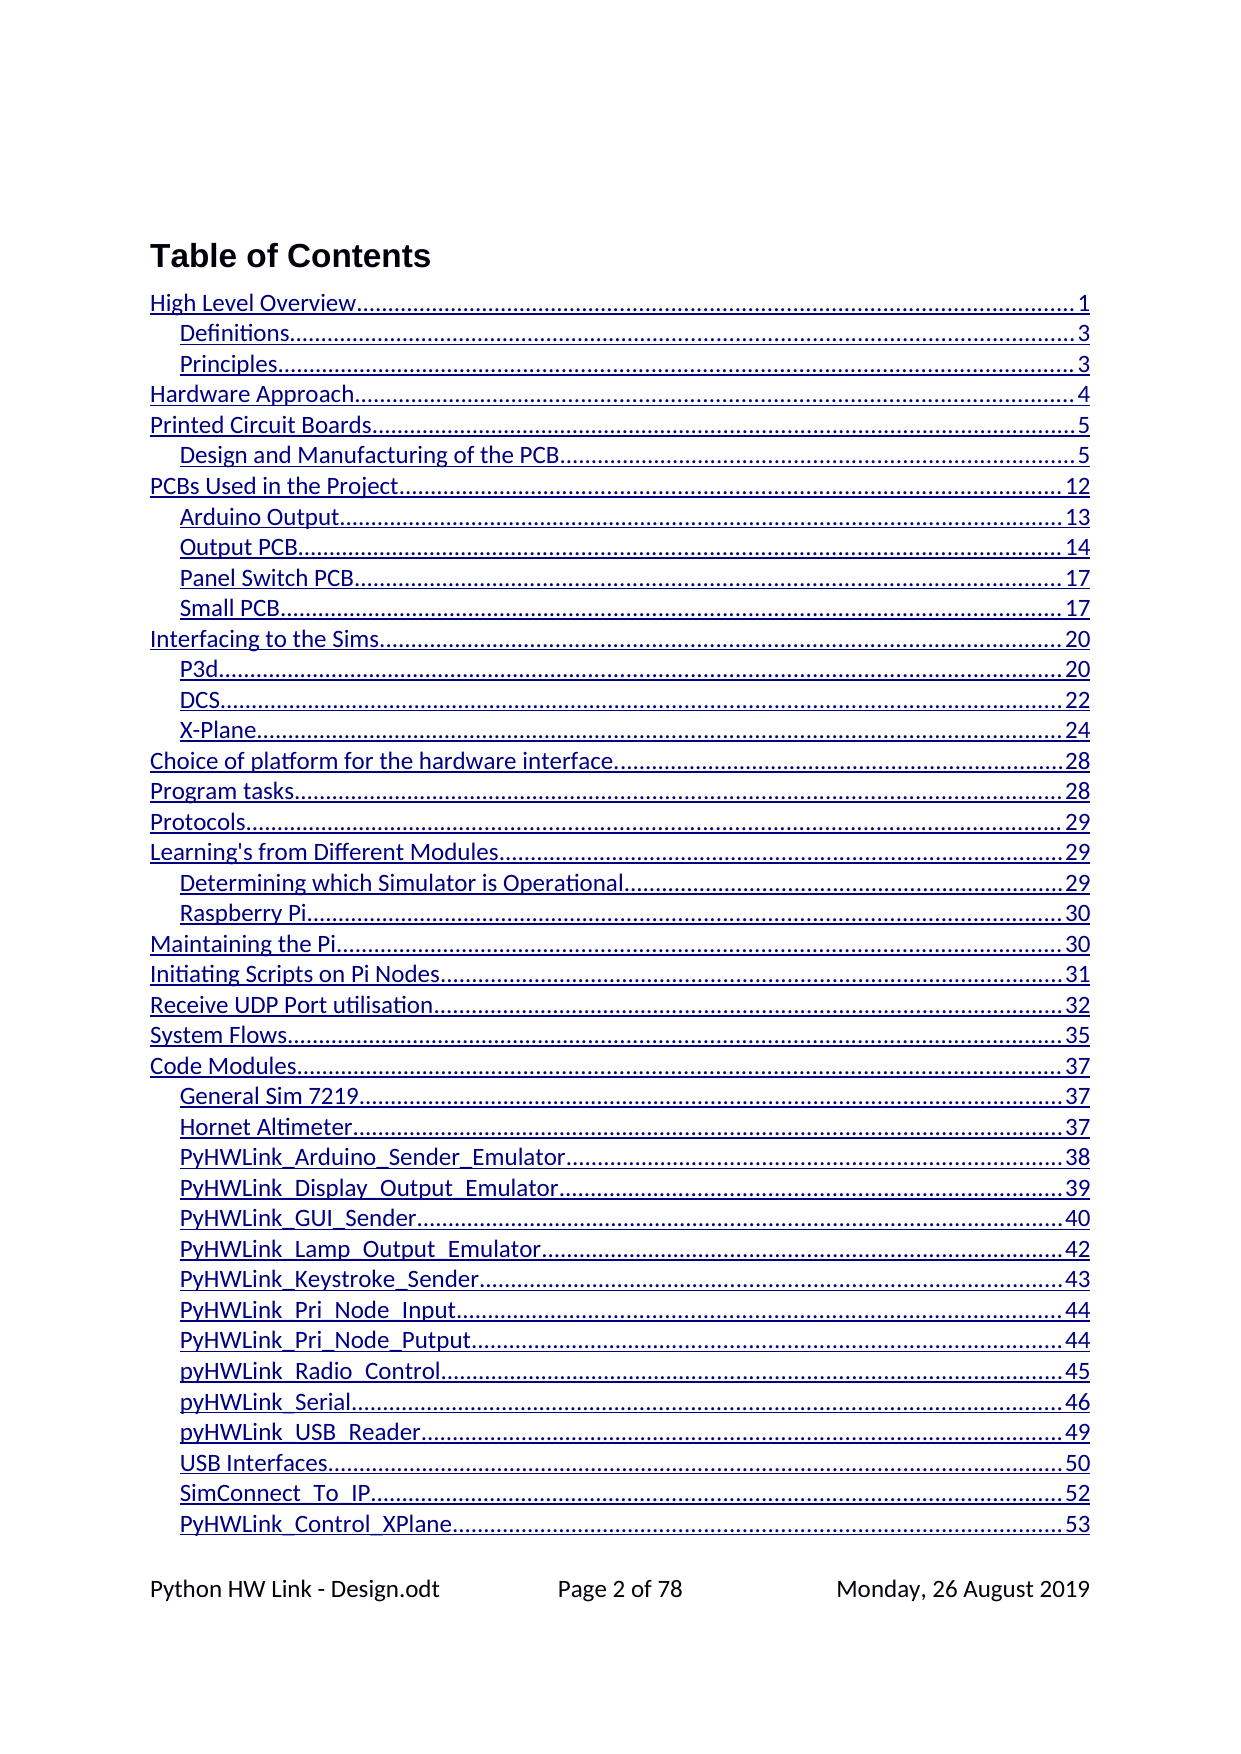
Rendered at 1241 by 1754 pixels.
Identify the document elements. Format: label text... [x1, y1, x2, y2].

text Code Modules 37 [150, 1050, 1090, 1076]
text Receive UDP Port utilisation 32 [150, 989, 1090, 1015]
text [179, 619, 1090, 623]
text Raspberry Pi 30 [179, 897, 1090, 923]
text Protocols 29 [150, 806, 1090, 832]
text P3d 20 [179, 653, 1090, 679]
text X-Plane 24 [179, 714, 1090, 740]
text Output PCB 14 [179, 531, 1090, 557]
text PyHWLink_Display_Output_Emulator 39 [179, 1172, 1090, 1198]
text pyHWLink_Radio_Control 45 [179, 1355, 1090, 1381]
text Arduino Output 13 [179, 501, 1090, 527]
text DCS 22 [179, 684, 1090, 710]
text Printed Circuit Boards 5 [150, 409, 1090, 435]
text pyHWLink_USB_Reader 49 [179, 1416, 1090, 1442]
text Learning's from Different Modules 29 [150, 836, 1090, 862]
text Design and Manufacturing of the PCB 5 [179, 439, 1090, 466]
text Hornet Altimeter 37 [179, 1111, 1090, 1137]
text [179, 1504, 1090, 1508]
text Choice of platform for the hardware interface. 28 [150, 745, 1090, 771]
text PyHWLink_Lamp_Output_Emulator 42 [179, 1233, 1090, 1259]
text Panel Switch PCB 17 [179, 562, 1090, 588]
text PyHWLink_Keystroke_Sender 43 [179, 1264, 1090, 1290]
text pyHWLink_Serial 46 [179, 1386, 1090, 1412]
text [179, 1382, 1090, 1386]
text [179, 1107, 1090, 1111]
text Initiating Scripts on Pi Nodes 31 [150, 958, 1090, 984]
subtitle Table of Contents [150, 236, 1090, 274]
text PCBs Used in the Project 12 [150, 470, 1090, 496]
text Small PCB 17 [179, 592, 1090, 618]
text Definitions 3 [179, 317, 1090, 344]
text [179, 924, 1090, 928]
text System Flows 35 [150, 1019, 1090, 1045]
text [179, 1443, 1090, 1447]
text [179, 1199, 1090, 1203]
text [179, 741, 1090, 745]
text [179, 558, 1090, 562]
text Determining which Simulator is Operational 29 [179, 867, 1090, 893]
text General Sim 7219 37 [179, 1081, 1090, 1106]
text PyHWLink_Pri_Node_Input 44 [179, 1294, 1090, 1320]
text USB Interfaces 50 [179, 1447, 1090, 1473]
text Interfacing to the Sims. 20 [150, 623, 1090, 649]
text PyHWLink_GUI_Sender 40 [179, 1203, 1090, 1229]
text Principles 3 [179, 348, 1090, 374]
text Hardware Approach 4 [150, 378, 1090, 405]
text [179, 1321, 1090, 1325]
text Program tasks 28 [150, 775, 1090, 801]
text PyHWLink_Pri_Node_Putput 44 [179, 1325, 1090, 1351]
text SimConnect_To_IP 52 [179, 1477, 1090, 1503]
text [179, 680, 1090, 684]
text [179, 1260, 1090, 1264]
text Maintaining the Pi 30 [150, 928, 1090, 954]
text High Level Overview 1 [150, 287, 1090, 313]
text PyHWLink_Arduino_Sender_Emulator 38 [179, 1142, 1090, 1168]
text PyHWLink_Control_XPlane 53 [179, 1508, 1090, 1534]
text [179, 1138, 1090, 1142]
